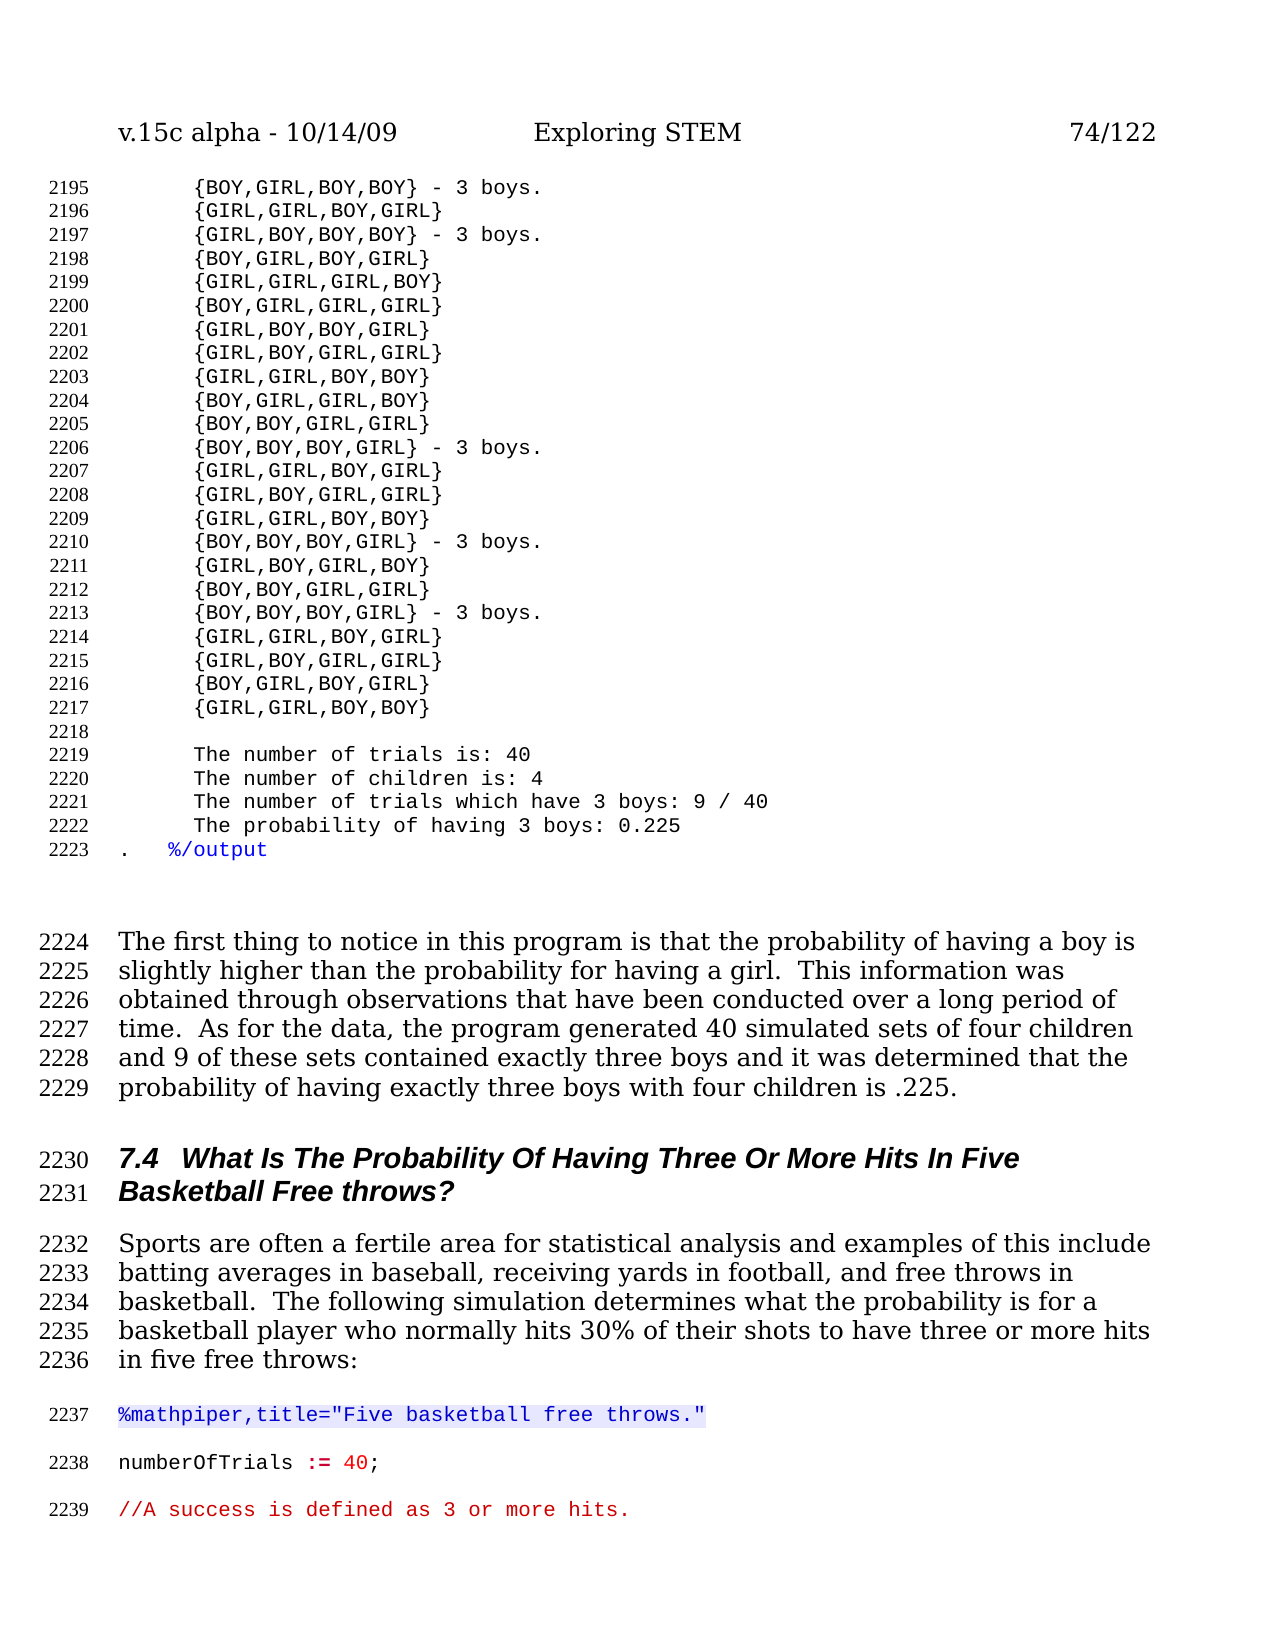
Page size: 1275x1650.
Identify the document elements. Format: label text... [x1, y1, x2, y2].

text {GIRL,BOY,GIRL,GIRL} [118, 484, 1157, 508]
subtitle What Is The Probability Of Having Three Or More Hits In Five Basketball Free throws? [118, 1141, 1157, 1208]
text {BOY,BOY,BOY,GIRL} - 3 boys. [118, 437, 1157, 461]
text {GIRL,BOY,GIRL,GIRL} [118, 650, 1157, 673]
text The probability of having 3 boys: 0.225 [118, 815, 1157, 839]
text {GIRL,GIRL,GIRL,BOY} [118, 271, 1157, 295]
text {BOY,BOY,GIRL,GIRL} [118, 579, 1157, 602]
text The number of trials which have 3 boys: 9 / 40 [118, 792, 1157, 815]
text {GIRL,GIRL,BOY,GIRL} [118, 626, 1157, 650]
text {GIRL,BOY,GIRL,BOY} [118, 555, 1157, 579]
text {GIRL,BOY,GIRL,GIRL} [118, 342, 1157, 366]
text . %/output [118, 839, 1157, 862]
text {GIRL,GIRL,BOY,BOY} [118, 366, 1157, 389]
text {GIRL,GIRL,BOY,BOY} [118, 697, 1157, 721]
text {BOY,GIRL,BOY,GIRL} [118, 248, 1157, 271]
text {BOY,GIRL,BOY,GIRL} [118, 673, 1157, 697]
text {GIRL,GIRL,BOY,BOY} [118, 508, 1157, 531]
text {BOY,GIRL,GIRL,GIRL} [118, 295, 1157, 319]
text The first thing to notice in this program is that the probability of having a boy is slightly higher than the probability for having a girl. This information was obtained through observations that have been conducted over a long period of time. As for the data, the program generated 40 simulated sets of four children and 9 of these sets contained exactly three boys and it was determined that the probability of having exactly three boys with four children is .225. [118, 927, 1157, 1102]
text //A success is defined as 3 or more hits. [118, 1499, 1157, 1523]
text {GIRL,GIRL,BOY,GIRL} [118, 200, 1157, 224]
text {GIRL,BOY,BOY,GIRL} [118, 319, 1157, 342]
text The number of trials is: 40 [118, 744, 1157, 768]
text The number of children is: 4 [118, 768, 1157, 792]
text {BOY,GIRL,BOY,BOY} - 3 boys. [118, 177, 1157, 200]
text %mathpiper,title="Five basketball free throws." [118, 1404, 1157, 1428]
text {BOY,BOY,BOY,GIRL} - 3 boys. [118, 602, 1157, 626]
text numberOfTrials := 40; [118, 1452, 1157, 1475]
text {BOY,GIRL,GIRL,BOY} [118, 389, 1157, 413]
text {GIRL,GIRL,BOY,GIRL} [118, 461, 1157, 484]
text {BOY,BOY,BOY,GIRL} - 3 boys. [118, 531, 1157, 555]
text Sports are often a fertile area for statistical analysis and examples of this include batting averages in baseball, receiving yards in football, and free throws in basketball. The following simulation determines what the probability is for a basketball player who normally hits 30% of their shots to have three or more hits in five free throws: [118, 1229, 1157, 1375]
text {BOY,BOY,GIRL,GIRL} [118, 413, 1157, 437]
text {GIRL,BOY,BOY,BOY} - 3 boys. [118, 224, 1157, 248]
